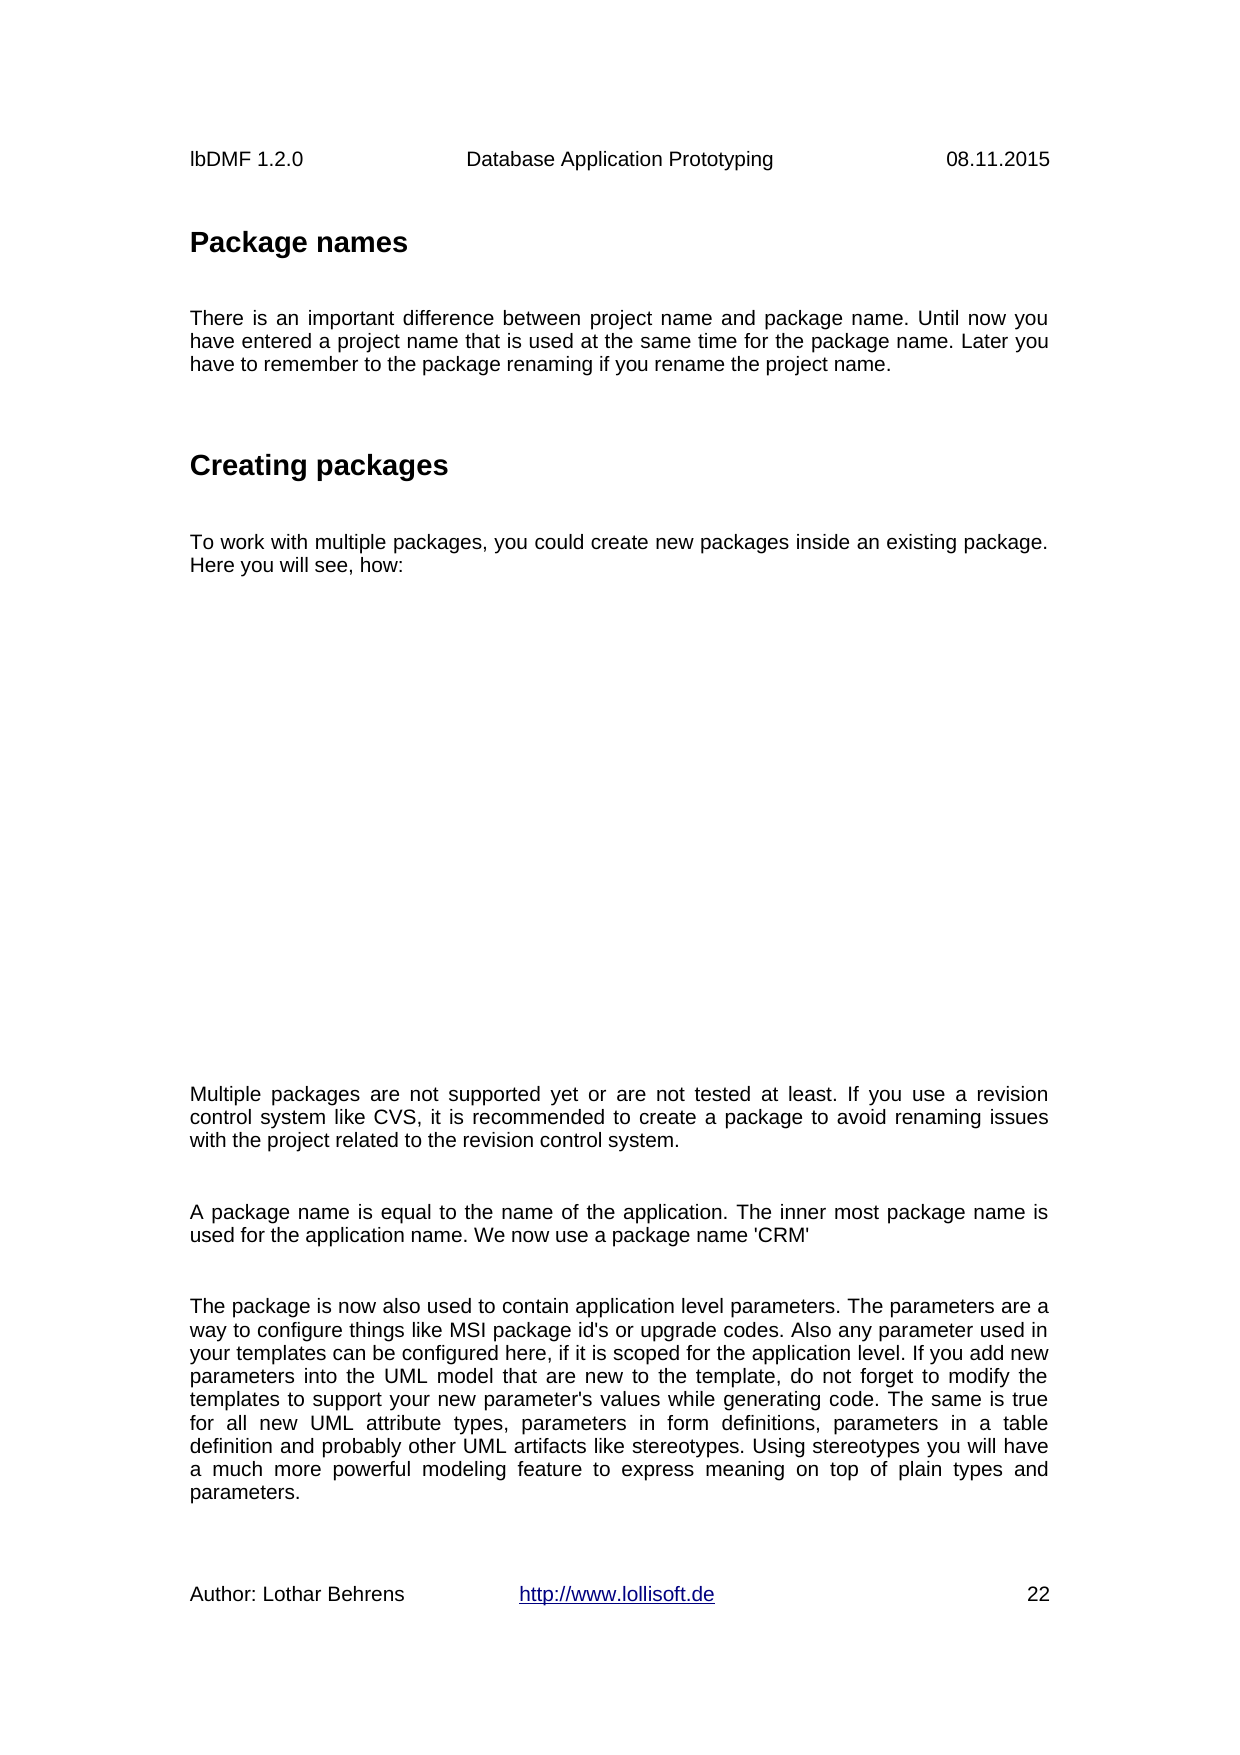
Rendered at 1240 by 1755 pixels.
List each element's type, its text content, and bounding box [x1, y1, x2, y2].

text To work with multiple packages, you could create new packages inside an existing package. Here you will see, how: [189, 530, 1050, 577]
text Multiple packages are not supported yet or are not tested at least. If you use a revision control system like CVS, it is recommended to create a package to avoid renaming issues with the project related to the revision control system. [189, 1082, 1050, 1152]
text A package name is equal to the name of the application. The inner most package name is used for the application name. We now use a package name 'CRM' [189, 1200, 1050, 1247]
text The package is now also used to contain application level parameters. The parameters are a way to configure things like MSI package id's or upgrade codes. Also any parameter used in your templates can be configured here, if it is scoped for the application level. If you add new parameters into the UML model that are new to the template, do not forget to modify the templates to support your new parameter's values while generating code. The same is true for all new UML attribute types, parameters in form definitions, parameters in a table definition and probably other UML artifacts like stereotypes. Using stereotypes you will have a much more powerful modeling feature to express meaning on top of plain types and parameters. [189, 1295, 1050, 1504]
subtitle Creating packages [189, 449, 1050, 482]
subtitle Package names [189, 226, 1050, 258]
text There is an important difference between project name and package name. Until now you have entered a project name that is used at the same time for the package name. Later you have to remember to the package renaming if you rename the project name. [189, 306, 1050, 376]
